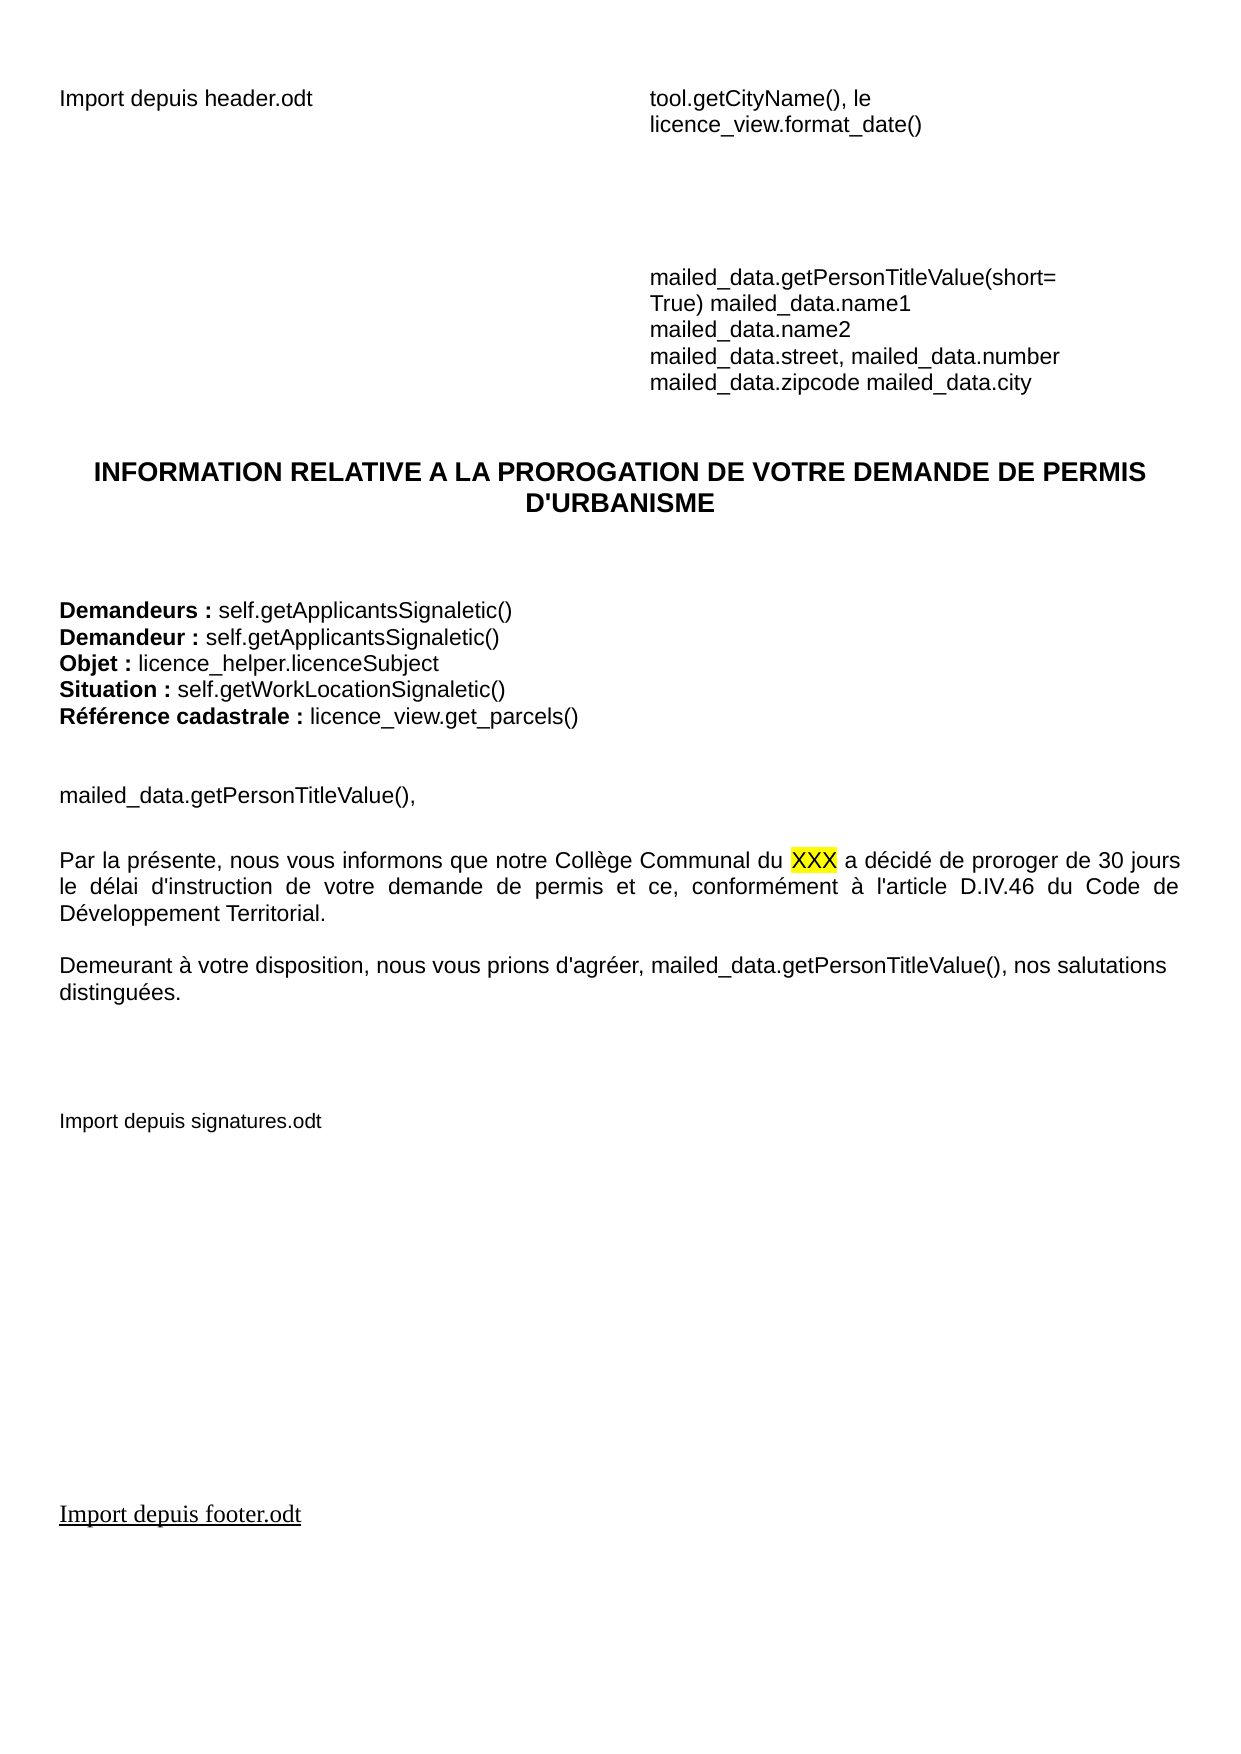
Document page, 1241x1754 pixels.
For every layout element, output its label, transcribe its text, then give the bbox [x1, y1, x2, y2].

text Référence cadastrale : licence_view.get_parcels() [59, 703, 1181, 729]
text Par la présente, nous vous informons que notre Collège Communal du XXX a décidé de proroger de 30 jours le délai d'instruction de votre demande de permis et ce, conformément à l'article D.IV.46 du Code de Développement Territorial. [59, 847, 1181, 926]
title INFORMATION RELATIVE A LA PROROGATION DE VOTRE DEMANDE DE PERMIS D'URBANISME [59, 456, 1181, 518]
table_header Import depuis header.odt [59, 85, 649, 408]
text Import depuis signatures.odt [59, 1109, 1181, 1133]
table_header tool.getCityName(), le licence_view.format_date() mailed_data.getPersonTitleValue(short=True) mailed_data.name1 mailed_data.name2 mailed_data.street, mailed_data.number mailed_data.zipcode mailed_data.city [650, 85, 1064, 408]
text Demeurant à votre disposition, nous vous prions d'agréer, mailed_data.getPersonTitleValue(), nos salutations distinguées. [59, 952, 1181, 1005]
text Demandeur : self.getApplicantsSignaletic() [59, 624, 1181, 650]
text mailed_data.getPersonTitleValue(), [59, 782, 1181, 808]
text Demandeurs : self.getApplicantsSignaletic() [59, 597, 1181, 624]
text Situation : self.getWorkLocationSignaletic() [59, 676, 1181, 703]
text Objet : licence_helper.licenceSubject [59, 650, 1181, 676]
